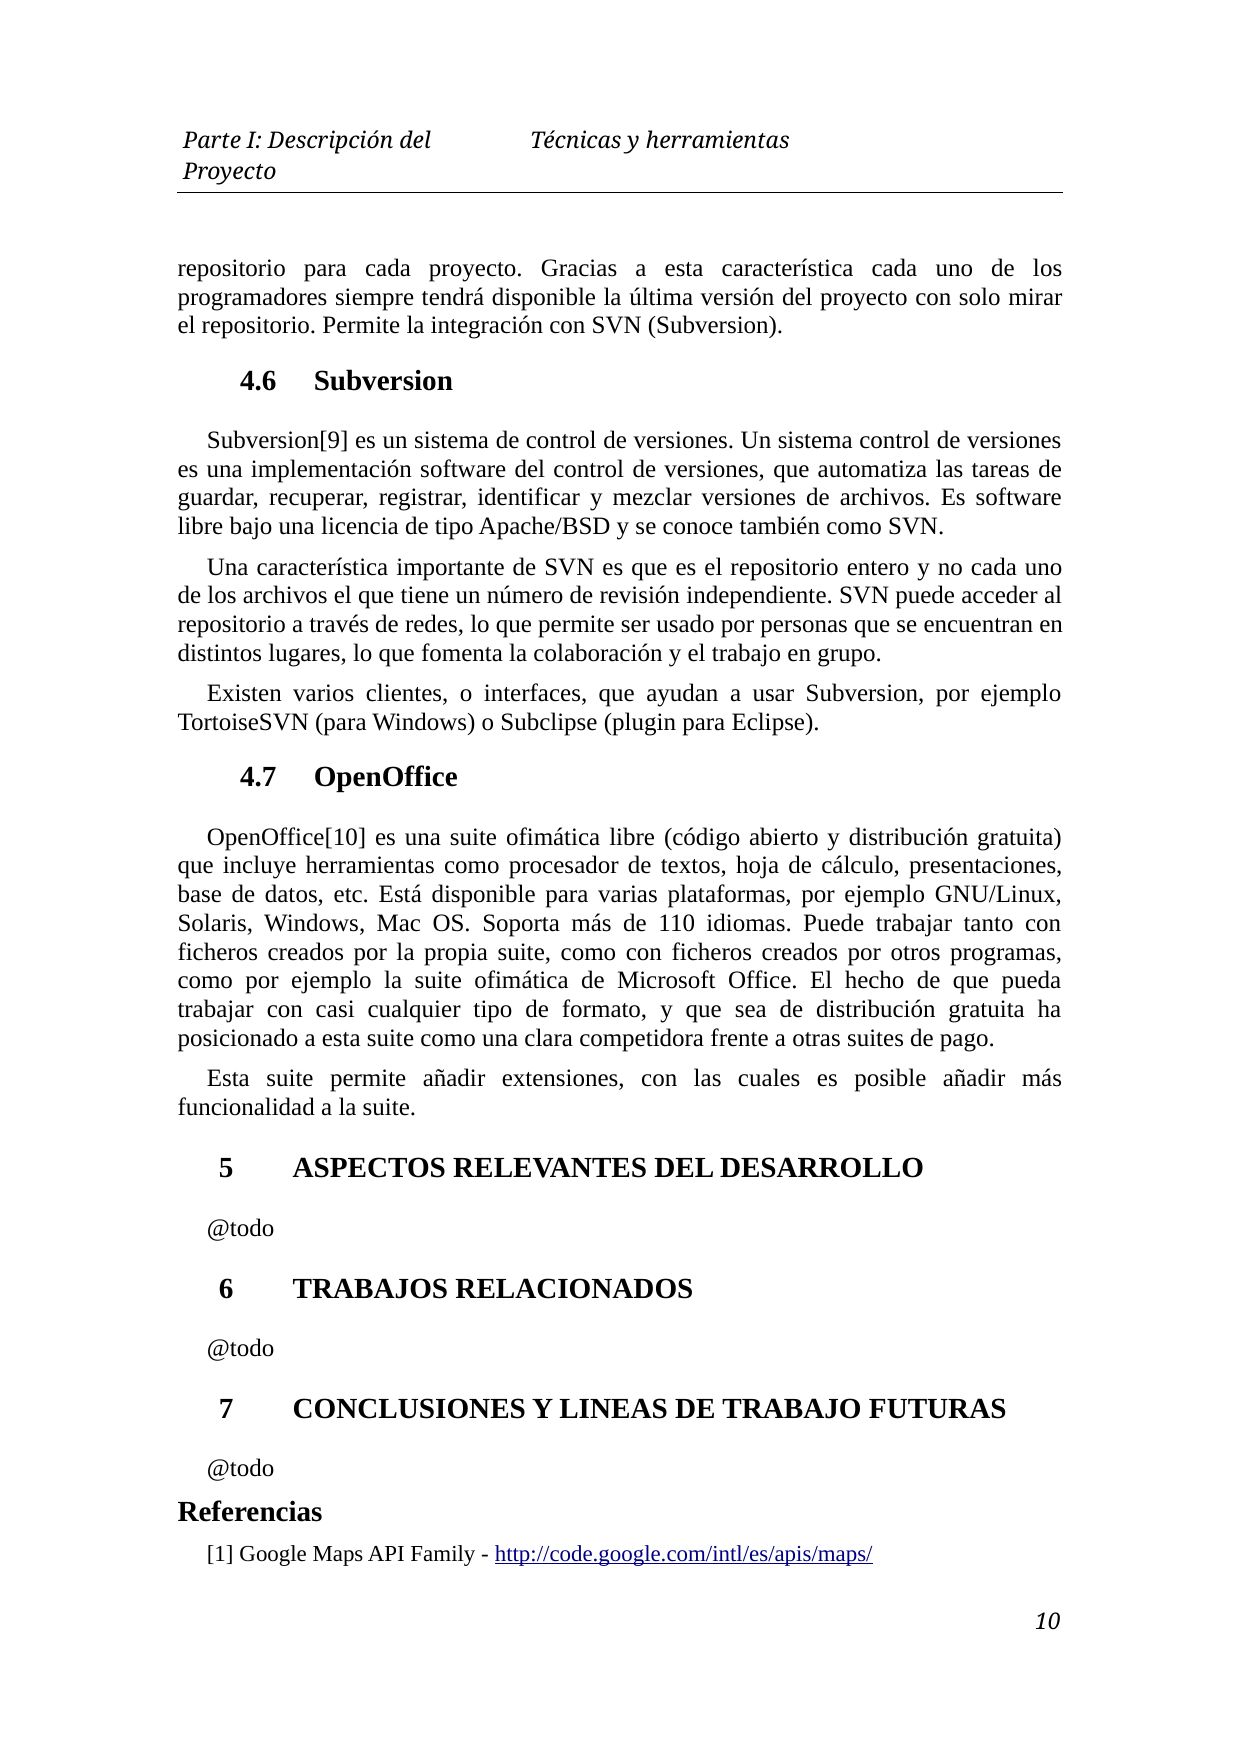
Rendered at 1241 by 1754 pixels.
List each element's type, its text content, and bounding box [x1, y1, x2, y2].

text Esta suite permite añadir extensiones, con las cuales es posible añadir más funcionalidad a la suite. [177, 1063, 1063, 1121]
text Subversion[9] es un sistema de control de versiones. Un sistema control de versiones es una implementación software del control de versiones, que automatiza las tareas de guardar, recuperar, registrar, identificar y mezclar versiones de archivos. Es software libre bajo una licencia de tipo Apache/BSD y se conoce también como SVN. [177, 425, 1063, 540]
subtitle Aspectos relevantes del desarrollo [218, 1150, 1063, 1184]
text @todo [177, 1213, 1063, 1241]
subtitle Conclusiones y lineas de trabajo futuras [218, 1391, 1063, 1425]
text @todo [177, 1333, 1063, 1362]
list [1] Google Maps API Family - http://code.google.com/intl/es/apis/maps/ [177, 1540, 1063, 1566]
text Existen varios clientes, o interfaces, que ayudan a usar Subversion, por ejemplo TortoiseSVN (para Windows) o Subclipse (plugin para Eclipse). [177, 678, 1063, 736]
subtitle Trabajos relacionados [218, 1271, 1063, 1304]
subtitle OpenOffice [240, 759, 1063, 793]
text @todo [177, 1453, 1063, 1482]
text Referencias [177, 1494, 1063, 1527]
text OpenOffice[10] es una suite ofimática libre (código abierto y distribución gratuita) que incluye herramientas como procesador de textos, hoja de cálculo, presentaciones, base de datos, etc. Está disponible para varias plataformas, por ejemplo GNU/Linux, Solaris, Windows, Mac OS. Soporta más de 110 idiomas. Puede trabajar tanto con ficheros creados por la propia suite, como con ficheros creados por otros programas, como por ejemplo la suite ofimática de Microsoft Office. El hecho de que pueda trabajar con casi cualquier tipo de formato, y que sea de distribución gratuita ha posicionado a esta suite como una clara competidora frente a otras suites de pago. [177, 822, 1063, 1052]
text Una característica importante de SVN es que es el repositorio entero y no cada uno de los archivos el que tiene un número de revisión independiente. SVN puede acceder al repositorio a través de redes, lo que permite ser usado por personas que se encuentran en distintos lugares, lo que fomenta la colaboración y el trabajo en grupo. [177, 552, 1063, 667]
text repositorio para cada proyecto. Gracias a esta característica cada uno de los programadores siempre tendrá disponible la última versión del proyecto con solo mirar el repositorio. Permite la integración con SVN (Subversion). [177, 253, 1063, 339]
subtitle Subversion [240, 363, 1063, 396]
